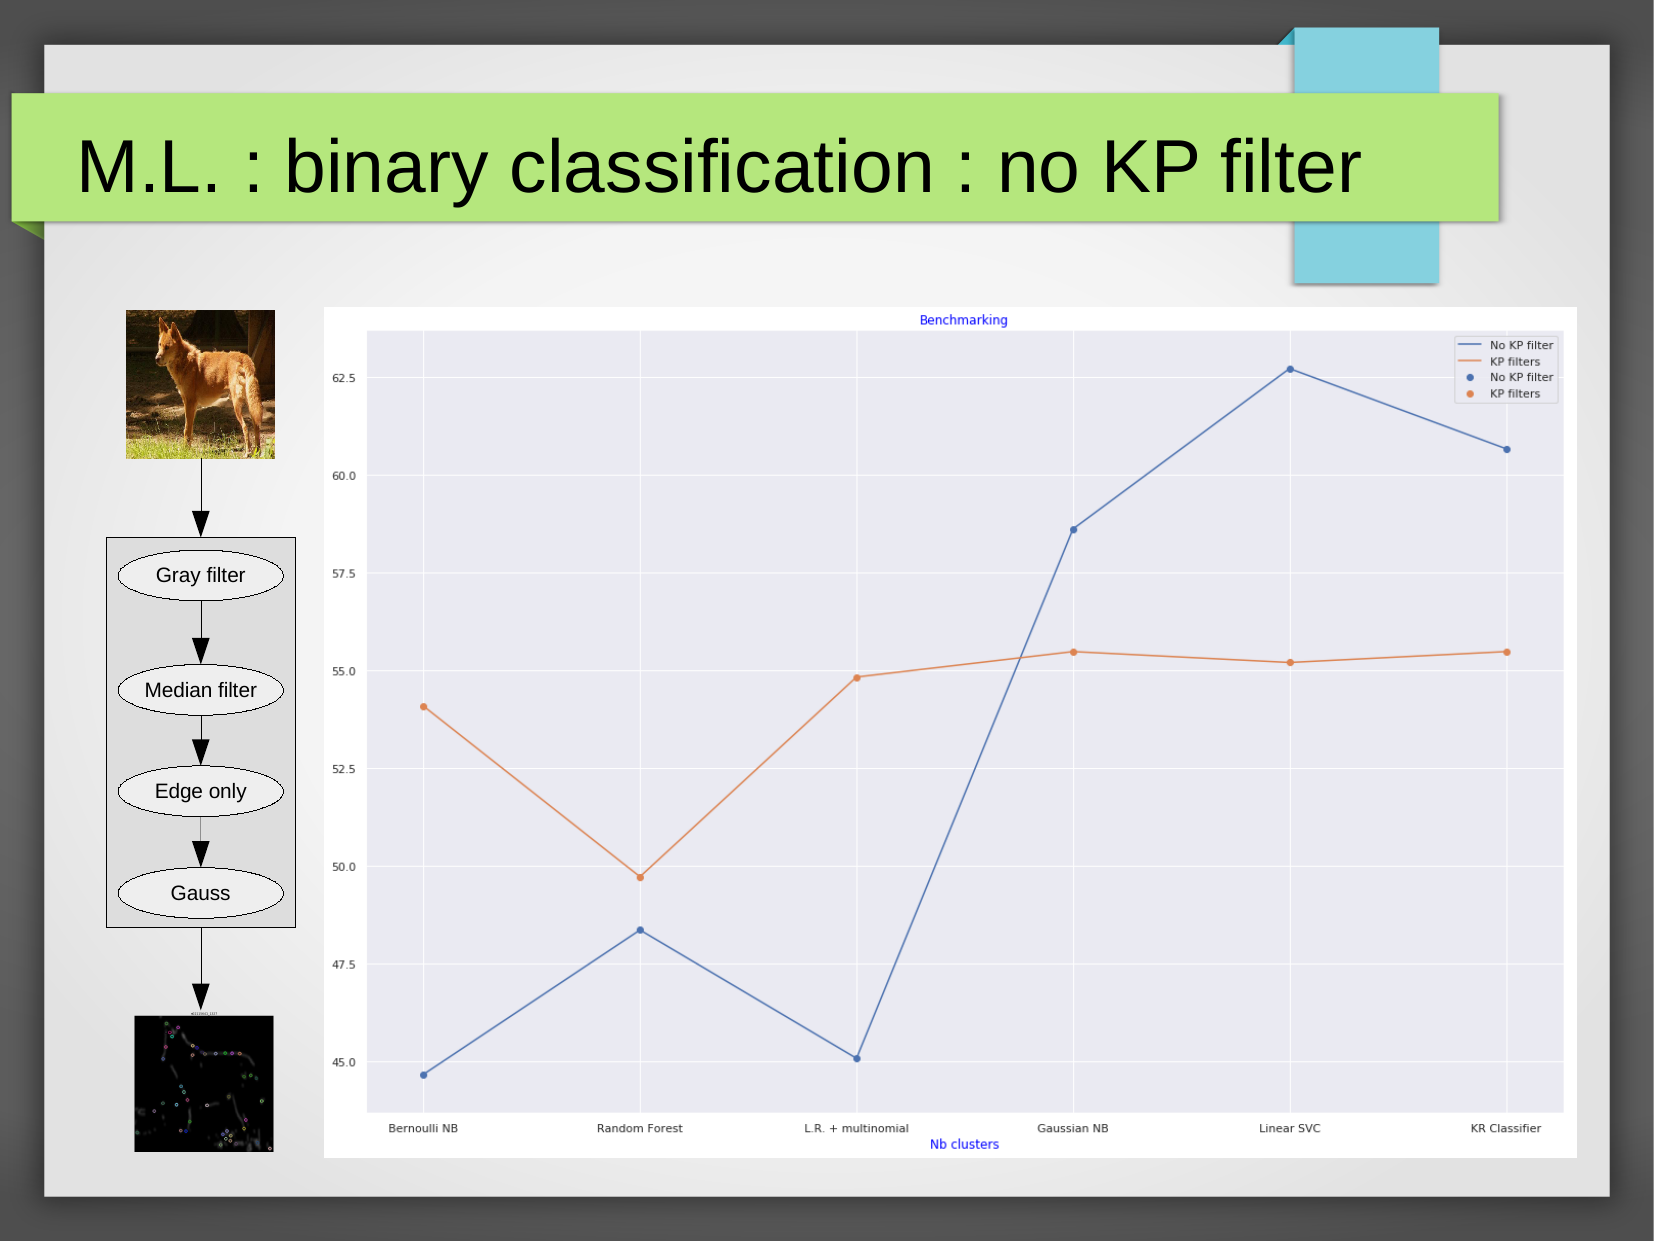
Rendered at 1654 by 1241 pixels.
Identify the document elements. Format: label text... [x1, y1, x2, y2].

text_box Edge only [118, 765, 284, 817]
text_box Gauss [118, 867, 284, 919]
text_box Gray filter [118, 550, 284, 601]
picture [0, 0, 1654, 1241]
text_box Median filter [118, 664, 284, 716]
text_box [106, 537, 296, 928]
title M.L. : binary classification : no KP filter [76, 94, 1436, 238]
